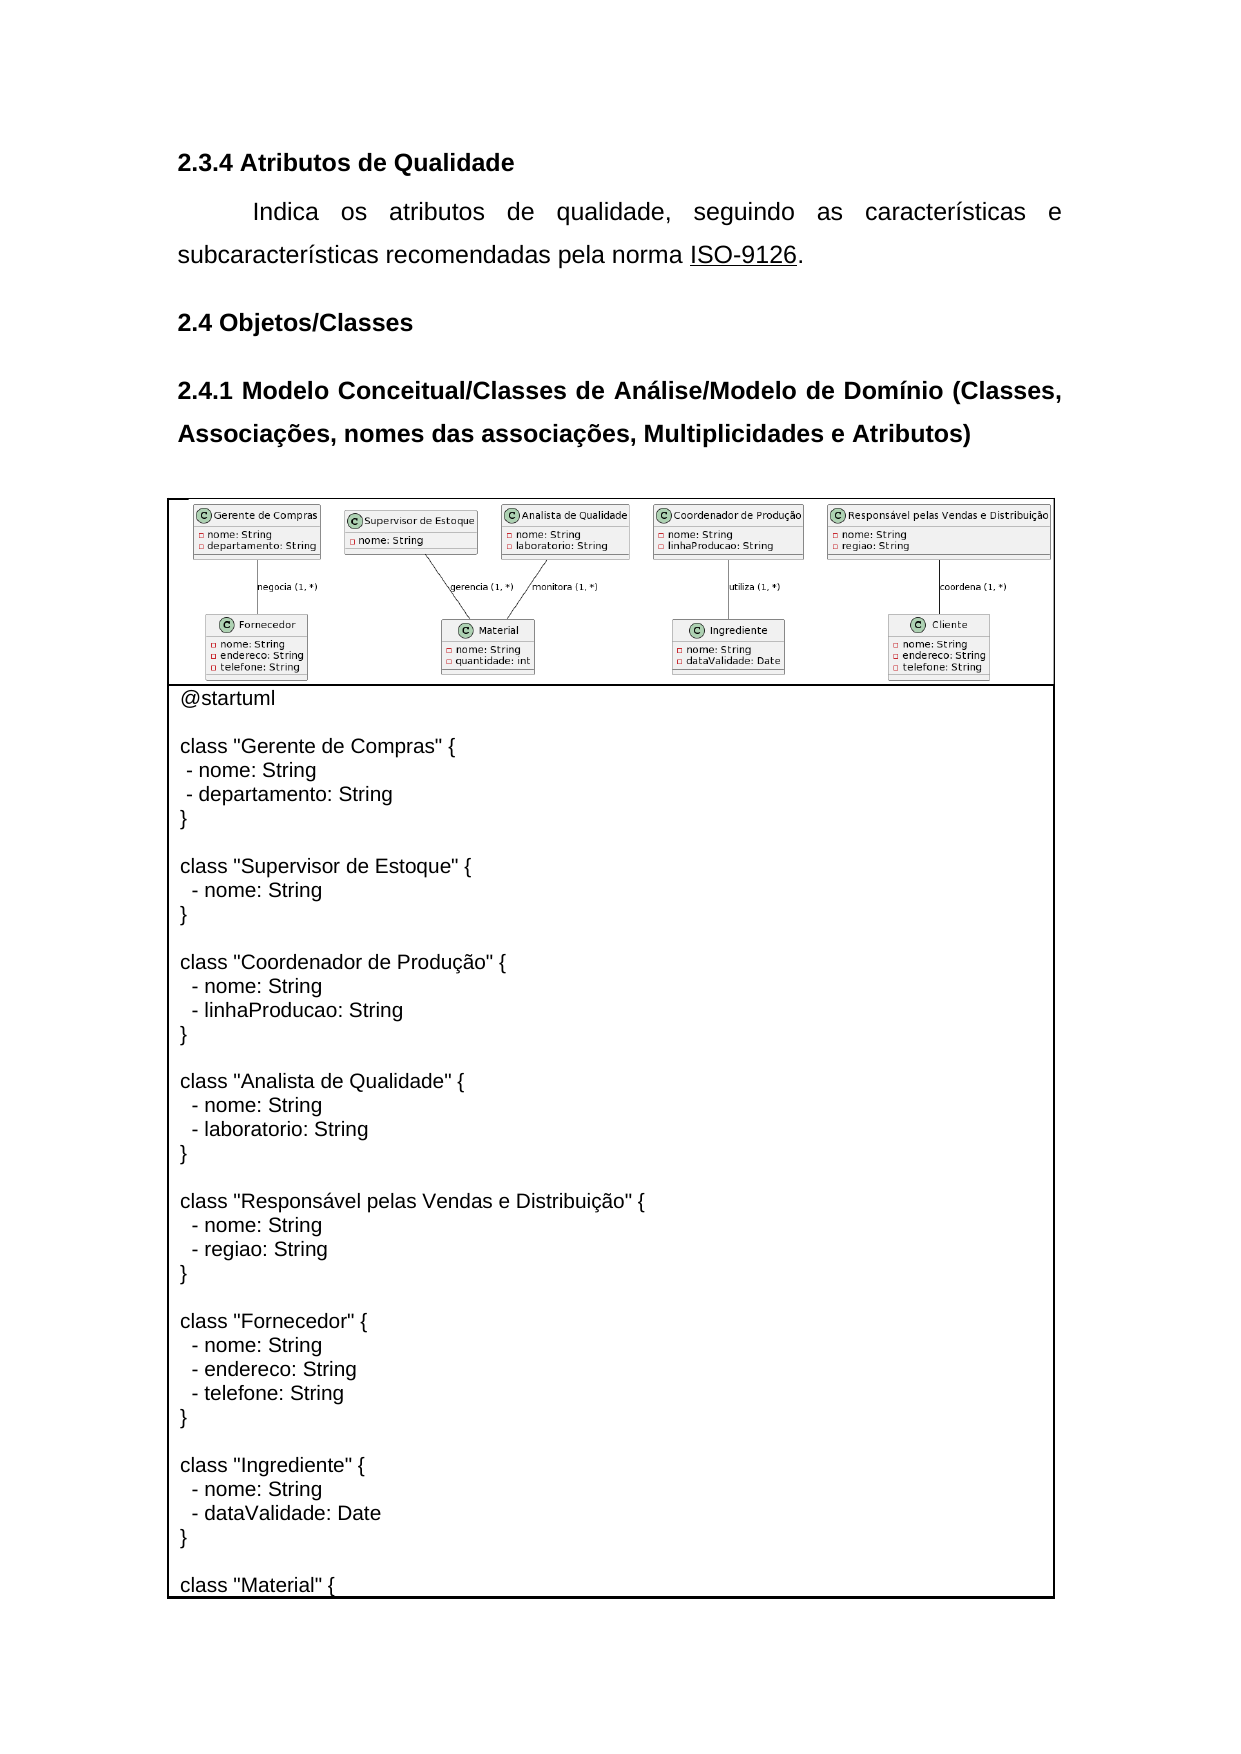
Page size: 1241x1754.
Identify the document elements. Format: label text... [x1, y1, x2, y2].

picture [188, 499, 1054, 684]
table_header [169, 500, 188, 684]
subtitle 2.4.1 Modelo Conceitual/Classes de Análise/Modelo de Domínio (Classes, Associações, nomes das associações, Multiplicidades e Atributos) [177, 376, 1063, 448]
table_cell @startuml class "Gerente de Compras" { - nome: String - departamento: String } class "Supervisor de Estoque" { - nome: String } class "Coordenador de Produção" { - nome: String - linhaProducao: String } class "Analista de Qualidade" { - nome: String - laboratorio: String } class "Responsável pelas Vendas e Distribuição" { - nome: String - regiao: String } class "Fornecedor" { - nome: String - endereco: String - telefone: String } class "Ingrediente" { - nome: String - dataValidade: Date } class "Material" { [169, 686, 1053, 1596]
text Indica os atributos de qualidade, seguindo as características e subcaracterísticas recomendadas pela norma ISO-9126. [177, 197, 1063, 269]
subtitle 2.4 Objetos/Classes [177, 308, 1063, 337]
subtitle 2.3.4 Atributos de Qualidade [177, 148, 1063, 176]
